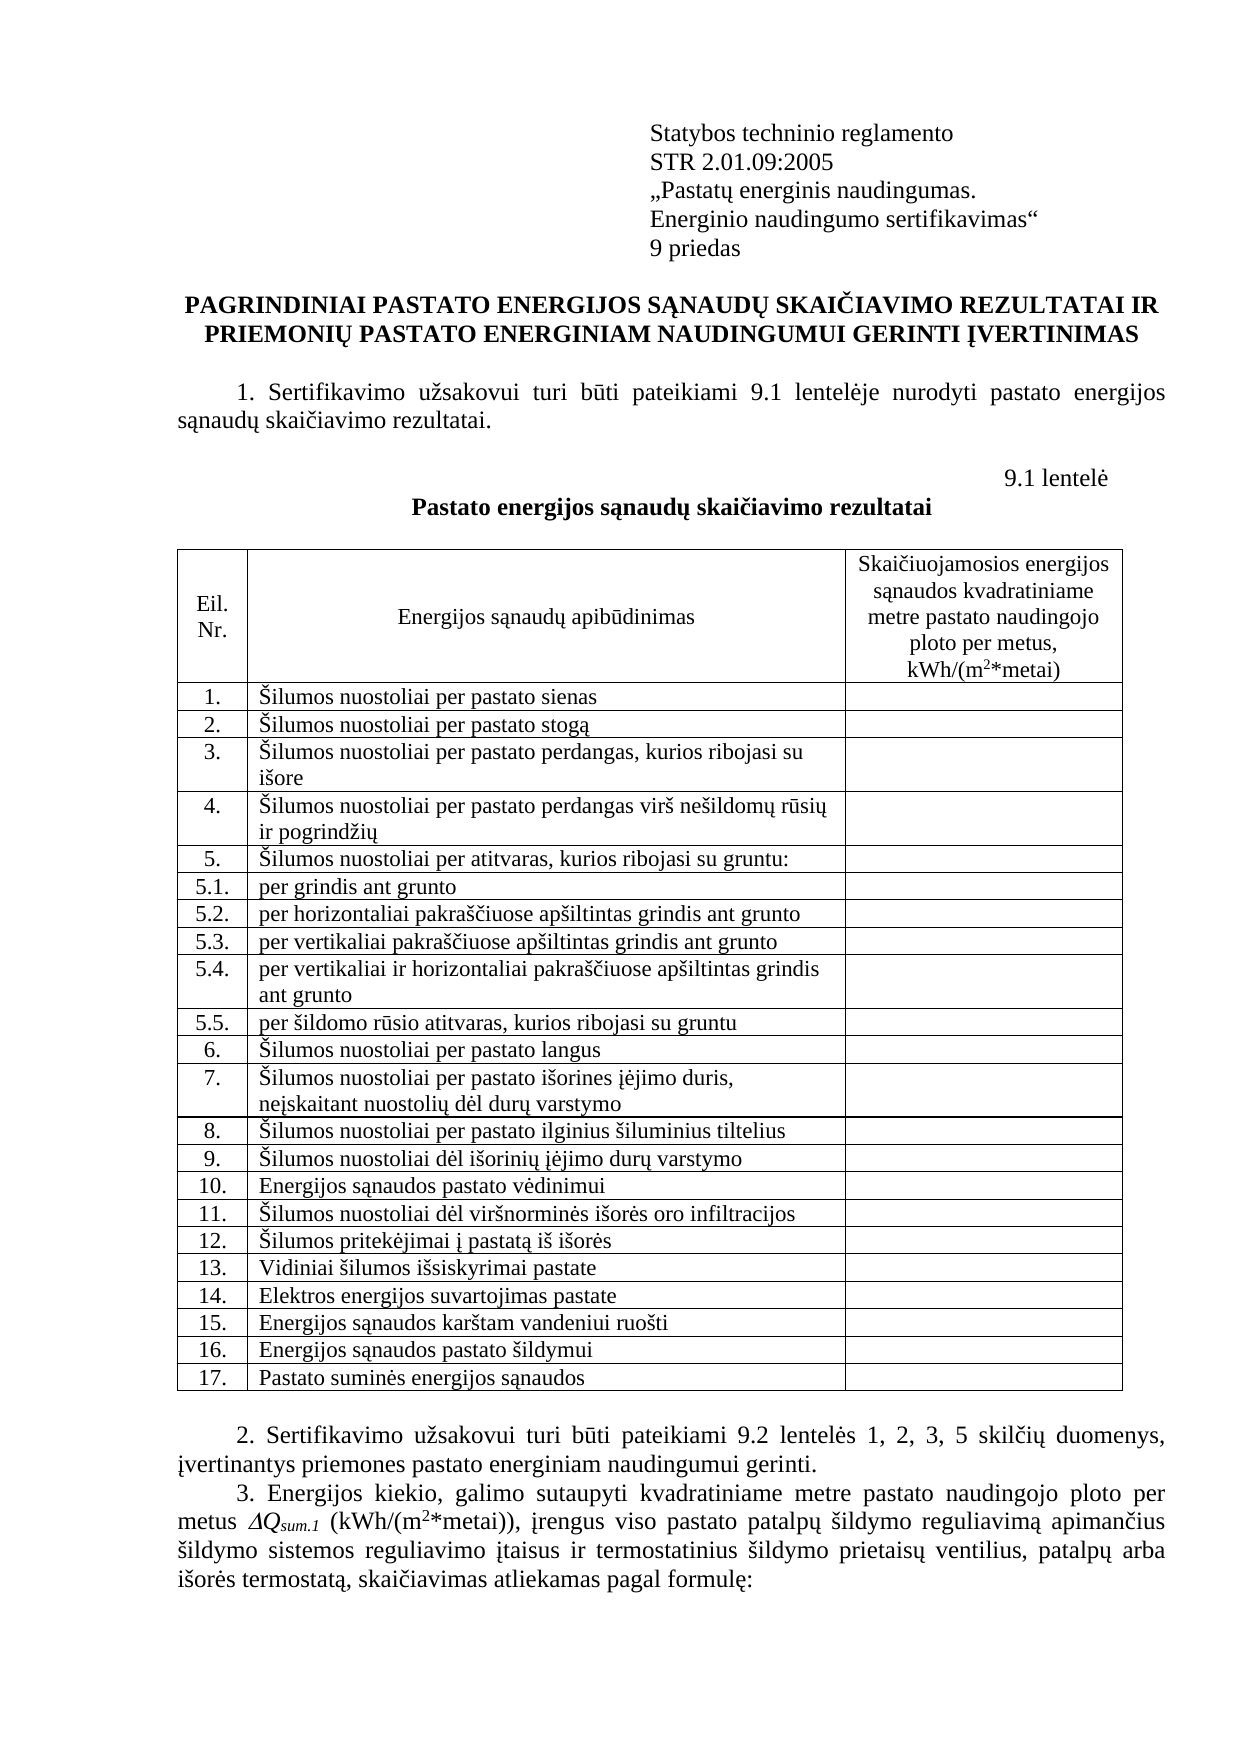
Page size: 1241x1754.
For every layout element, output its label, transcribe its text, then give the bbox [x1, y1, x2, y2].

table_header Energijos sąnaudų apibūdinimas [248, 550, 845, 682]
table_cell per horizontaliai pakraščiuose apšiltintas grindis ant grunto [248, 900, 845, 927]
table_cell 4. [178, 792, 247, 844]
table_cell 17. [178, 1364, 247, 1390]
table_cell [846, 1337, 1122, 1363]
table_cell [846, 1036, 1122, 1063]
table_cell 14. [178, 1282, 247, 1308]
table_cell Šilumos nuostoliai dėl viršnorminės išorės oro infiltracijos [248, 1200, 845, 1226]
table_cell [846, 1227, 1122, 1253]
text „Pastatų energinis naudingumas. [649, 176, 1166, 204]
table_cell [846, 1200, 1122, 1226]
text Pastato energijos sąnaudų skaičiavimo rezultatai [177, 492, 1166, 521]
table_cell 10. [178, 1172, 247, 1198]
table_cell Šilumos nuostoliai per pastato langus [248, 1036, 845, 1063]
table_cell Energijos sąnaudos pastato šildymui [248, 1337, 845, 1363]
text Energinio naudingumo sertifikavimas“ [649, 204, 1166, 233]
table_cell [846, 1064, 1122, 1116]
text Pagrindiniai pastato energijos sąnaudų skaičiavimo rezultatai ir priemonių pastato energiniam naudingumui gerinti įvertinimas [177, 291, 1166, 348]
table_cell 5. [178, 846, 247, 872]
table_cell Pastato suminės energijos sąnaudos [248, 1364, 845, 1390]
table_cell Šilumos nuostoliai per pastato ilginius šiluminius tiltelius [248, 1118, 845, 1144]
table_cell 15. [178, 1309, 247, 1336]
table_cell Šilumos nuostoliai per pastato sienas [248, 683, 845, 709]
table_header Skaičiuojamosios energijos sąnaudos kvadratiniame metre pastato naudingojo ploto per metus, kWh/(m2*metai) [846, 550, 1122, 682]
table_cell 9. [178, 1145, 247, 1171]
table_cell [846, 1309, 1122, 1336]
table_cell 5.4. [178, 955, 247, 1008]
table_cell Elektros energijos suvartojimas pastate [248, 1282, 845, 1308]
table_cell 5.1. [178, 873, 247, 899]
table_cell [846, 711, 1122, 737]
table_cell Vidiniai šilumos išsiskyrimai pastate [248, 1254, 845, 1281]
table_cell 5.2. [178, 900, 247, 927]
table_cell [846, 1282, 1122, 1308]
table_cell Šilumos nuostoliai per atitvaras, kurios ribojasi su gruntu: [248, 846, 845, 872]
table_cell 3. [178, 738, 247, 791]
table_cell 7. [178, 1064, 247, 1116]
text 3. Energijos kiekio, galimo sutaupyti kvadratiniame metre pastato naudingojo ploto per metus DELTAQsum.1 (kWh/(m2*metai)), įrengus viso pastato patalpų šildymo reguliavimą apimančius šildymo sistemos reguliavimo įtaisus ir termostatinius šildymo prietaisų ventilius, patalpų arba išorės termostatą, skaičiavimas atliekamas pagal formulę: [177, 1478, 1166, 1593]
table_cell Šilumos pritekėjimai į pastatą iš išorės [248, 1227, 845, 1253]
table_cell [846, 955, 1122, 1008]
table_cell [846, 1172, 1122, 1198]
table_cell 16. [178, 1337, 247, 1363]
table_cell Energijos sąnaudos karštam vandeniui ruošti [248, 1309, 845, 1336]
table_header Eil. Nr. [178, 550, 247, 682]
table_cell 1. [178, 683, 247, 709]
table_cell 8. [178, 1118, 247, 1144]
table_cell per šildomo rūsio atitvaras, kurios ribojasi su gruntu [248, 1009, 845, 1035]
table_cell Šilumos nuostoliai per pastato perdangas virš nešildomų rūsių ir pogrindžių [248, 792, 845, 844]
text 9.1 lentelė [177, 463, 1166, 492]
table_cell per vertikaliai ir horizontaliai pakraščiuose apšiltintas grindis ant grunto [248, 955, 845, 1008]
table_cell [846, 1145, 1122, 1171]
table_cell [846, 683, 1122, 709]
text 2. Sertifikavimo užsakovui turi būti pateikiami 9.2 lentelės 1, 2, 3, 5 skilčių duomenys, įvertinantys priemones pastato energiniam naudingumui gerinti. [177, 1420, 1166, 1478]
table_cell Energijos sąnaudos pastato vėdinimui [248, 1172, 845, 1198]
table_cell per vertikaliai pakraščiuose apšiltintas grindis ant grunto [248, 928, 845, 954]
table_cell [846, 1118, 1122, 1144]
text Statybos techninio reglamento [649, 118, 1166, 147]
table_cell Šilumos nuostoliai per pastato perdangas, kurios ribojasi su išore [248, 738, 845, 791]
table_cell [846, 928, 1122, 954]
text 9 priedas [649, 233, 1166, 262]
table_cell [846, 792, 1122, 844]
table_cell 5.3. [178, 928, 247, 954]
table_cell [846, 873, 1122, 899]
table_cell 5.5. [178, 1009, 247, 1035]
text STR 2.01.09:2005 [649, 147, 1166, 176]
table_cell Šilumos nuostoliai per pastato stogą [248, 711, 845, 737]
text 1. Sertifikavimo užsakovui turi būti pateikiami 9.1 lentelėje nurodyti pastato energijos sąnaudų skaičiavimo rezultatai. [177, 377, 1166, 434]
table_cell 13. [178, 1254, 247, 1281]
table_cell [846, 1009, 1122, 1035]
table_cell [846, 900, 1122, 927]
table_cell [846, 1364, 1122, 1390]
table_cell 11. [178, 1200, 247, 1226]
table_cell 2. [178, 711, 247, 737]
table_cell per grindis ant grunto [248, 873, 845, 899]
table_cell 6. [178, 1036, 247, 1063]
table_cell Šilumos nuostoliai per pastato išorines įėjimo duris, neįskaitant nuostolių dėl durų varstymo [248, 1064, 845, 1116]
table_cell [846, 1254, 1122, 1281]
table_cell [846, 738, 1122, 791]
table_cell [846, 846, 1122, 872]
table_cell 12. [178, 1227, 247, 1253]
table_cell Šilumos nuostoliai dėl išorinių įėjimo durų varstymo [248, 1145, 845, 1171]
